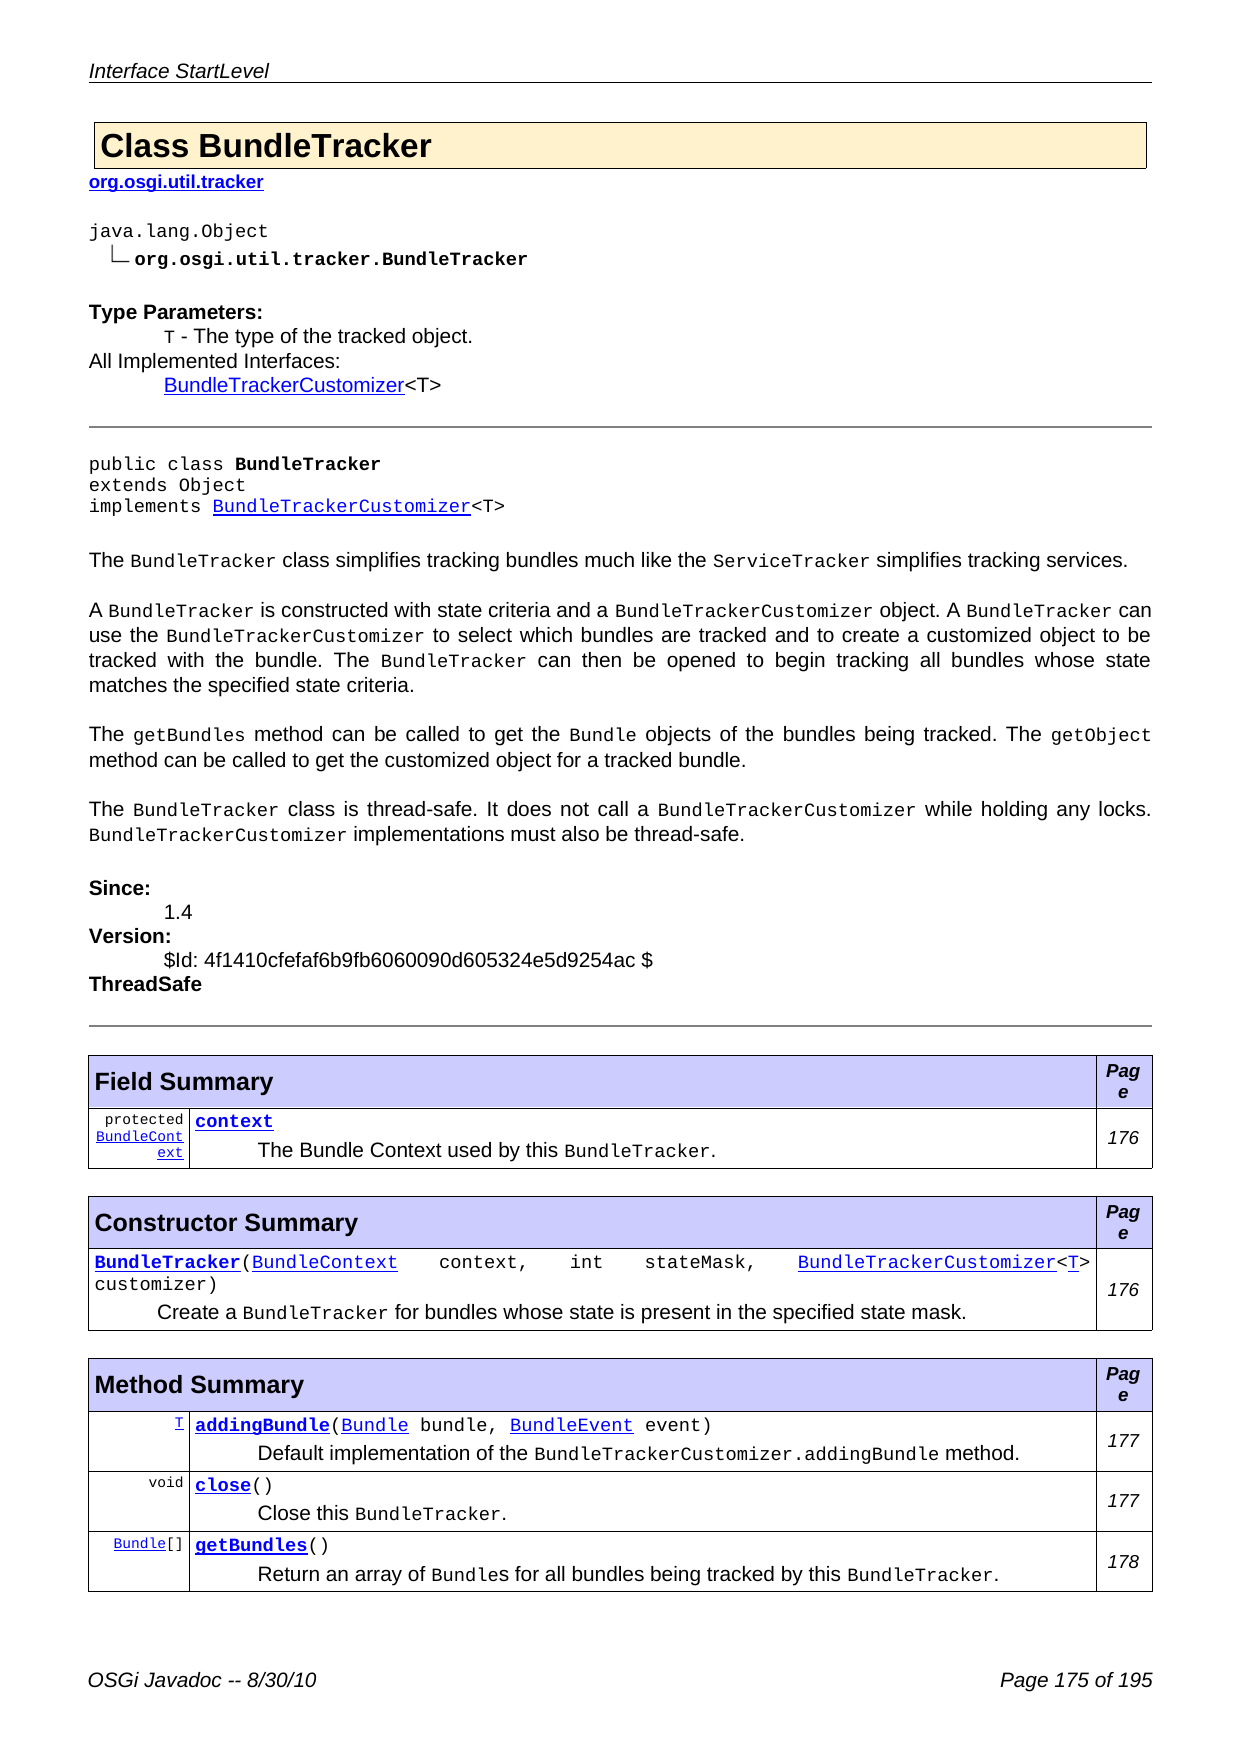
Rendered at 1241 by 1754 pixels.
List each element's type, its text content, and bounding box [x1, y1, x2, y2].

text Version: [88, 924, 1152, 948]
text T - The type of the tracked object. [163, 324, 1152, 349]
text org.osgi.util.tracker [88, 171, 1152, 193]
text The BundleTracker class is thread-safe. It does not call a BundleTrackerCustomizer while holding any locks. BundleTrackerCustomizer implementations must also be thread-safe. [88, 796, 1152, 847]
text 1.4 [163, 900, 1152, 924]
table_cell Bundle[] [89, 1532, 189, 1591]
table_header Method Summary [89, 1359, 1096, 1411]
table_cell BundleTracker(BundleContext context, int stateMask, BundleTrackerCustomizer<T> customizer) Create a BundleTracker for bundles whose state is present in the specified state mask. [89, 1249, 1096, 1330]
table_cell 168 [1097, 1412, 1152, 1471]
table_header Page [1097, 1056, 1152, 1107]
text Since: [88, 876, 1152, 900]
table_cell 167 [1097, 1109, 1152, 1168]
text public class BundleTracker [88, 454, 1152, 476]
table_header Page [1097, 1197, 1152, 1248]
table_cell 167 [1097, 1249, 1152, 1330]
table_header Constructor Summary [89, 1197, 1096, 1248]
text Type Parameters: [88, 300, 1152, 324]
subtitle Class BundleTracker [95, 123, 1146, 168]
picture [111, 243, 135, 266]
text A BundleTracker is constructed with state criteria and a BundleTrackerCustomizer object. A BundleTracker can use the BundleTrackerCustomizer to select which bundles are tracked and to create a customized object to be tracked with the bundle. The BundleTracker can then be opened to begin tracking all bundles whose state matches the specified state criteria. [88, 598, 1152, 697]
text The getBundles method can be called to get the Bundle objects of the bundles being tracked. The getObject method can be called to get the customized object for a tracked bundle. [88, 722, 1152, 771]
table_cell protected BundleContext [89, 1109, 189, 1168]
text extends Object [88, 476, 1152, 497]
table_cell 168 [1097, 1472, 1152, 1531]
subtitle All Implemented Interfaces: [88, 349, 1152, 373]
table_header Field Summary [89, 1056, 1096, 1107]
text java.lang.Object [88, 222, 1152, 243]
text org.osgi.util.tracker.BundleTracker [88, 243, 1152, 271]
text ThreadSafe [88, 972, 1152, 996]
table_cell close() Close this BundleTracker. [190, 1472, 1096, 1531]
table_cell context The Bundle Context used by this BundleTracker. [190, 1109, 1096, 1168]
table_cell T [89, 1412, 189, 1471]
text implements BundleTrackerCustomizer<T> [88, 497, 1152, 518]
table_cell void [89, 1472, 189, 1531]
table_header Page [1097, 1359, 1152, 1411]
table_cell 169 [1097, 1532, 1152, 1591]
text The BundleTracker class simplifies tracking bundles much like the ServiceTracker simplifies tracking services. [88, 547, 1152, 573]
table_cell addingBundle(Bundle bundle, BundleEvent event) Default implementation of the BundleTrackerCustomizer.addingBundle method. [190, 1412, 1096, 1471]
text BundleTrackerCustomizer<T> [163, 373, 1152, 397]
table_cell getBundles() Return an array of Bundles for all bundles being tracked by this BundleTracker. [190, 1532, 1096, 1591]
text $Id: 4f1410cfefaf6b9fb6060090d605324e5d9254ac $ [163, 948, 1152, 972]
